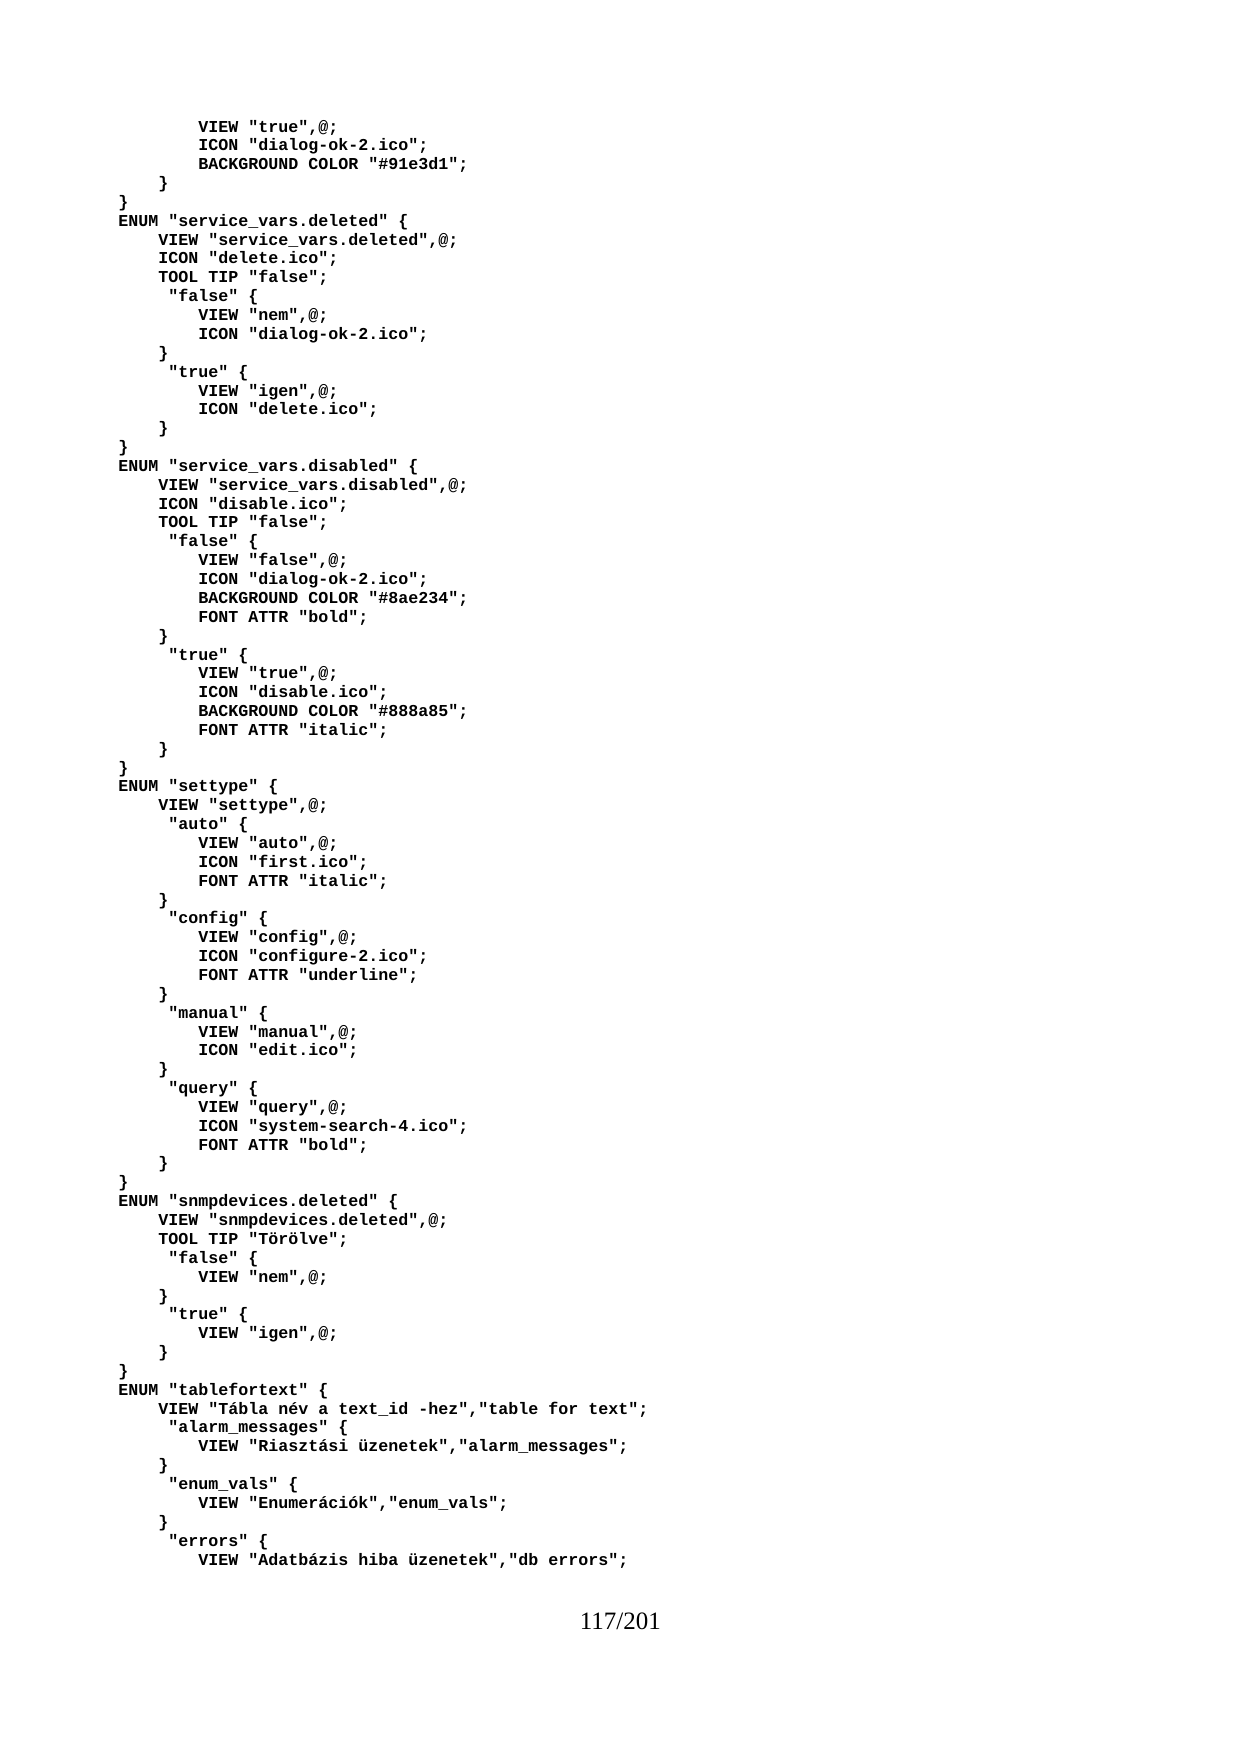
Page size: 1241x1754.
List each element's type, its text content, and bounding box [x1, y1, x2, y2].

text "true" { [118, 646, 1122, 665]
text ICON "first.ico"; [118, 853, 1122, 872]
text VIEW "Tábla név a text_id -hez","table for text"; [118, 1400, 1122, 1419]
text "true" { [118, 1306, 1122, 1325]
text } [118, 1061, 1122, 1080]
text ICON "delete.ico"; [118, 401, 1122, 420]
text } [118, 1287, 1122, 1306]
text } [118, 1344, 1122, 1362]
text ENUM "settype" { [118, 778, 1122, 797]
text ICON "configure-2.ico"; [118, 948, 1122, 967]
text VIEW "config",@; [118, 929, 1122, 948]
text BACKGROUND COLOR "#888a85"; [118, 703, 1122, 721]
text } [118, 175, 1122, 193]
text "query" { [118, 1080, 1122, 1098]
text VIEW "true",@; [118, 118, 1122, 137]
text ICON "disable.ico"; [118, 684, 1122, 703]
text ENUM "tablefortext" { [118, 1381, 1122, 1400]
text VIEW "true",@; [118, 665, 1122, 684]
text } [118, 193, 1122, 212]
text } [118, 1513, 1122, 1532]
text } [118, 759, 1122, 778]
text } [118, 439, 1122, 457]
text "false" { [118, 288, 1122, 307]
text "config" { [118, 910, 1122, 929]
text ICON "disable.ico"; [118, 495, 1122, 514]
text VIEW "service_vars.deleted",@; [118, 231, 1122, 250]
text BACKGROUND COLOR "#8ae234"; [118, 589, 1122, 608]
text } [118, 1174, 1122, 1193]
text VIEW "manual",@; [118, 1023, 1122, 1042]
text ICON "dialog-ok-2.ico"; [118, 137, 1122, 156]
text VIEW "igen",@; [118, 1325, 1122, 1344]
text TOOL TIP "Törölve"; [118, 1231, 1122, 1249]
text } [118, 1155, 1122, 1174]
text "enum_vals" { [118, 1476, 1122, 1494]
text VIEW "nem",@; [118, 307, 1122, 326]
text VIEW "false",@; [118, 552, 1122, 571]
text VIEW "query",@; [118, 1098, 1122, 1117]
text ENUM "snmpdevices.deleted" { [118, 1193, 1122, 1212]
text } [118, 420, 1122, 439]
text ICON "system-search-4.ico"; [118, 1117, 1122, 1136]
text } [118, 985, 1122, 1004]
text TOOL TIP "false"; [118, 514, 1122, 533]
text "false" { [118, 533, 1122, 552]
text } [118, 627, 1122, 646]
text "manual" { [118, 1004, 1122, 1023]
text FONT ATTR "bold"; [118, 608, 1122, 627]
text TOOL TIP "false"; [118, 269, 1122, 288]
text VIEW "igen",@; [118, 382, 1122, 401]
text } [118, 344, 1122, 363]
text ENUM "service_vars.deleted" { [118, 212, 1122, 231]
text ICON "delete.ico"; [118, 250, 1122, 269]
text ICON "dialog-ok-2.ico"; [118, 571, 1122, 589]
text VIEW "nem",@; [118, 1268, 1122, 1287]
text FONT ATTR "bold"; [118, 1136, 1122, 1155]
text FONT ATTR "underline"; [118, 967, 1122, 985]
text } [118, 1362, 1122, 1381]
text } [118, 1457, 1122, 1476]
text VIEW "settype",@; [118, 797, 1122, 816]
text VIEW "service_vars.disabled",@; [118, 476, 1122, 495]
text VIEW "Enumerációk","enum_vals"; [118, 1494, 1122, 1513]
text "false" { [118, 1249, 1122, 1268]
text BACKGROUND COLOR "#91e3d1"; [118, 156, 1122, 175]
text "auto" { [118, 816, 1122, 834]
text VIEW "Riasztási üzenetek","alarm_messages"; [118, 1438, 1122, 1457]
text ICON "dialog-ok-2.ico"; [118, 326, 1122, 344]
text } [118, 740, 1122, 759]
text FONT ATTR "italic"; [118, 721, 1122, 740]
text "alarm_messages" { [118, 1419, 1122, 1438]
text VIEW "Adatbázis hiba üzenetek","db errors"; [118, 1551, 1122, 1570]
text "true" { [118, 363, 1122, 382]
text VIEW "snmpdevices.deleted",@; [118, 1212, 1122, 1231]
text FONT ATTR "italic"; [118, 872, 1122, 891]
text } [118, 891, 1122, 910]
text VIEW "auto",@; [118, 834, 1122, 853]
text "errors" { [118, 1532, 1122, 1551]
text ENUM "service_vars.disabled" { [118, 457, 1122, 476]
text ICON "edit.ico"; [118, 1042, 1122, 1061]
